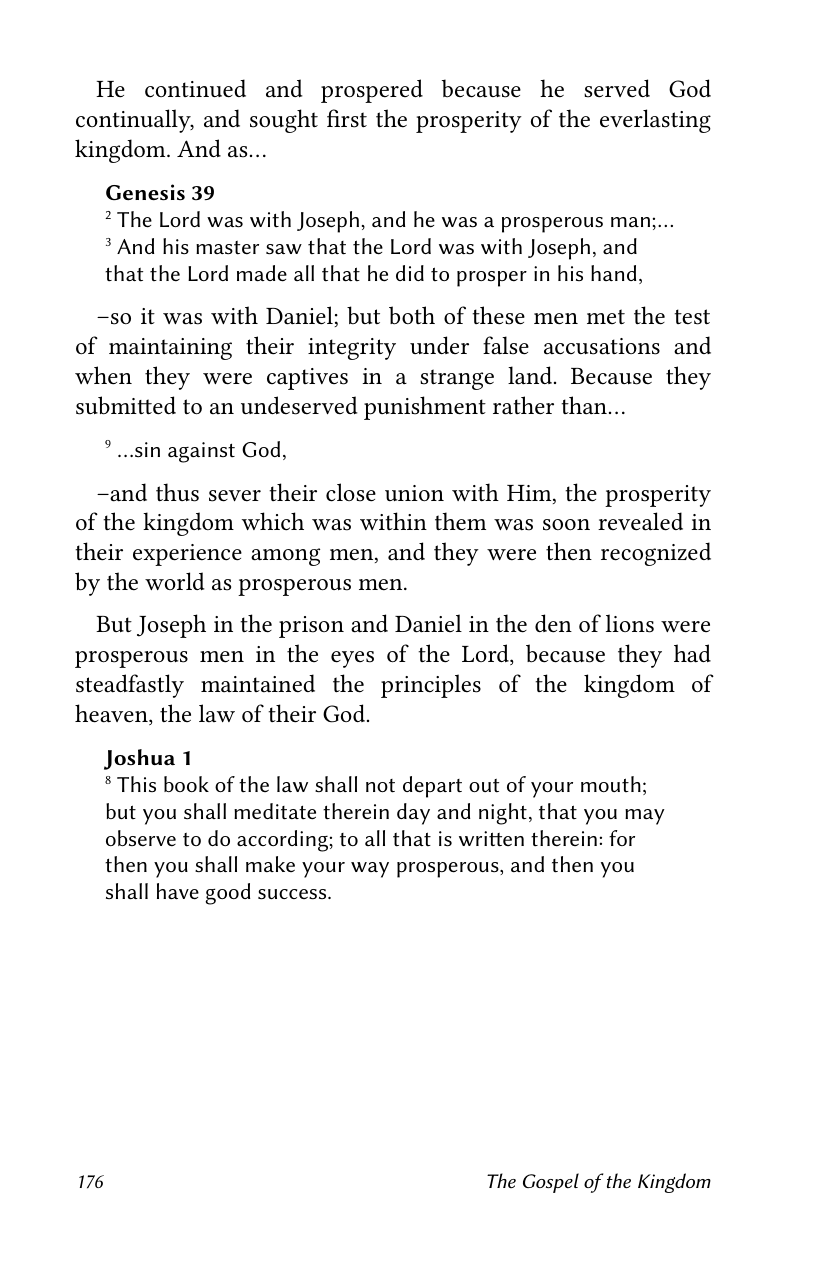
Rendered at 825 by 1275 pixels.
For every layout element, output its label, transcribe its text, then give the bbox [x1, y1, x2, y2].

text Joshua 1 [105, 745, 712, 771]
text 8 This book of the law shall not depart out of your mouth; but you shall meditate therein day and night, that you may observe to do according; to all that is written therein: for then you shall make your way prosperous, and then you shall have good success. [105, 772, 682, 905]
text But Joseph in the prison and Daniel in the den of lions were prosperous men in the eyes of the Lord, because they had steadfastly maintained the principles of the kingdom of heaven, the law of their God. [75, 610, 712, 728]
text –so it was with Daniel; but both of these men met the test of maintaining their integrity under false accusations and when they were captives in a strange land. Because they submitted to an undeserved punishment rather than… [75, 302, 712, 421]
text 3 And his master saw that the Lord was with Joseph, and that the Lord made all that he did to prosper in his hand, [105, 234, 682, 287]
text –and thus sever their close union with Him, the prosperity of the kingdom which was within them was soon revealed in their experience among men, and they were then recognized by the world as prosperous men. [75, 478, 712, 597]
text Genesis 39 [105, 180, 712, 206]
text 2 The Lord was with Joseph, and he was a prosperous man;… [105, 207, 682, 233]
text 9 ...sin against God, [105, 437, 682, 463]
text He continued and prospered because he served God continually, and sought first the prosperity of the everlasting kingdom. And as… [75, 75, 712, 163]
